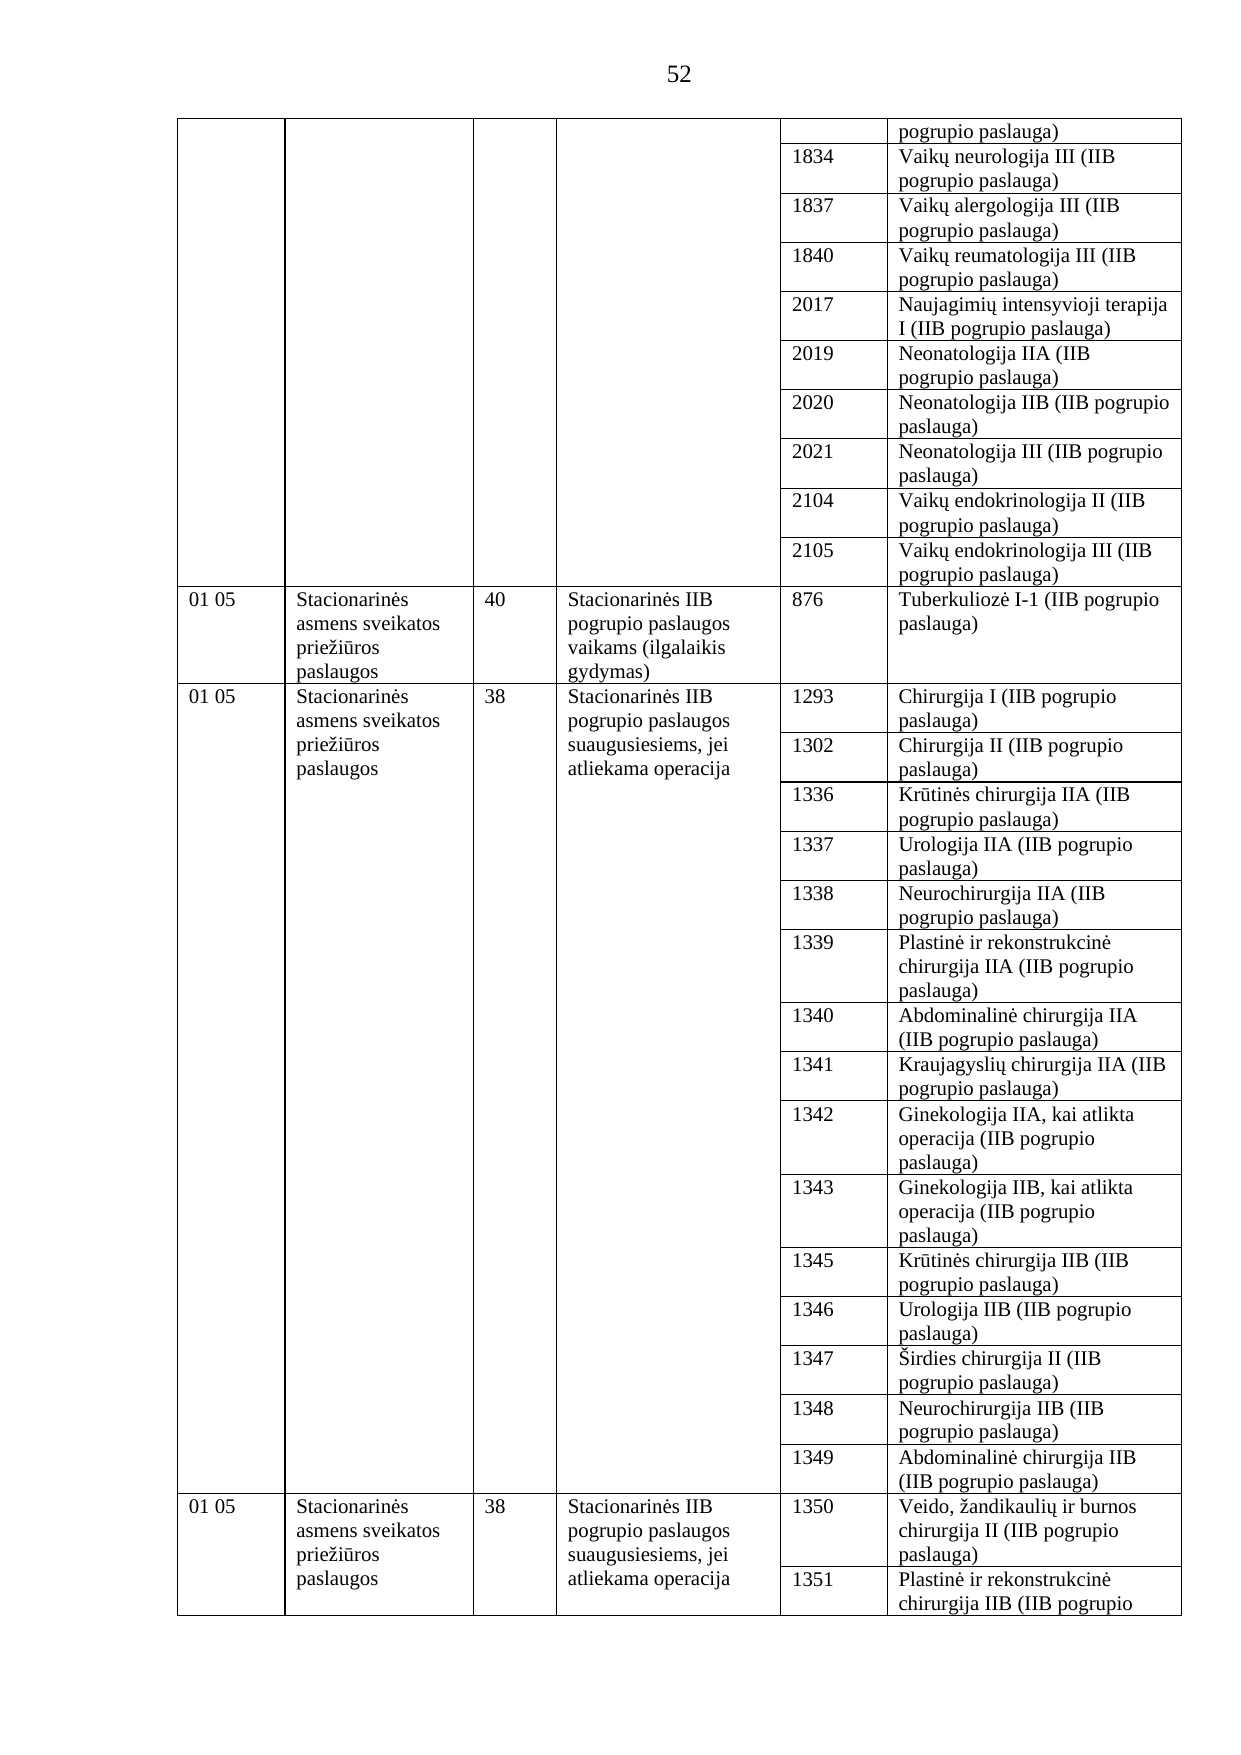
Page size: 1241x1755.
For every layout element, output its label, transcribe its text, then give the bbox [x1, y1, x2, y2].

table_cell Neonatologija III (IIB pogrupio paslauga) [888, 439, 1181, 487]
table_cell Stacionarinės IIB pogrupio paslaugos vaikams (ilgalaikis gydymas) [557, 587, 780, 683]
table_cell Abdominalinė chirurgija IIB (IIB pogrupio paslauga) [888, 1445, 1181, 1493]
table_cell 01 05 [178, 1494, 284, 1615]
table_cell Urologija IIA (IIB pogrupio paslauga) [888, 832, 1181, 880]
table_cell [178, 119, 284, 586]
table_cell 38 [474, 1494, 556, 1615]
table_cell 1337 [781, 832, 887, 880]
table_cell Abdominalinė chirurgija IIA (IIB pogrupio paslauga) [888, 1003, 1181, 1051]
table_cell Kraujagyslių chirurgija IIA (IIB pogrupio paslauga) [888, 1052, 1181, 1100]
table_cell Širdies chirurgija II (IIB pogrupio paslauga) [888, 1346, 1181, 1394]
table_cell 1339 [781, 930, 887, 1002]
table_cell 2020 [781, 390, 887, 438]
table_cell Stacionarinės IIB pogrupio paslaugos suaugusiesiems, jei atliekama operacija [557, 1494, 780, 1615]
table_cell Vaikų neurologija III (IIB pogrupio paslauga) [888, 144, 1181, 192]
table_cell 1343 [781, 1175, 887, 1247]
table_cell 2104 [781, 489, 887, 537]
table_cell 1347 [781, 1346, 887, 1394]
table_cell Krūtinės chirurgija IIA (IIB pogrupio paslauga) [888, 783, 1181, 831]
table_cell Veido, žandikaulių ir burnos chirurgija II (IIB pogrupio paslauga) [888, 1494, 1181, 1566]
table_cell Ginekologija IIA, kai atlikta operacija (IIB pogrupio paslauga) [888, 1101, 1181, 1174]
table_cell 2017 [781, 292, 887, 340]
table_cell Plastinė ir rekonstrukcinė chirurgija IIB (IIB pogrupio [888, 1567, 1181, 1615]
table_cell 1837 [781, 194, 887, 242]
table_cell 1342 [781, 1101, 887, 1174]
table_cell 1341 [781, 1052, 887, 1100]
table_cell 1338 [781, 881, 887, 929]
table_cell Stacionarinės asmens sveikatos priežiūros paslaugos [286, 684, 473, 1493]
table_cell Vaikų endokrinologija III (IIB pogrupio paslauga) [888, 538, 1181, 586]
table_cell pogrupio paslauga) [888, 119, 1181, 143]
table_cell 1348 [781, 1395, 887, 1443]
table_cell 1302 [781, 733, 887, 781]
table_cell 1834 [781, 144, 887, 192]
table_cell 1346 [781, 1297, 887, 1345]
table_cell Krūtinės chirurgija IIB (IIB pogrupio paslauga) [888, 1248, 1181, 1296]
table_cell Plastinė ir rekonstrukcinė chirurgija IIA (IIB pogrupio paslauga) [888, 930, 1181, 1002]
table_cell Neurochirurgija IIA (IIB pogrupio paslauga) [888, 881, 1181, 929]
table_cell [557, 119, 780, 586]
table_cell Vaikų reumatologija III (IIB pogrupio paslauga) [888, 243, 1181, 291]
table_cell Naujagimių intensyvioji terapija I (IIB pogrupio paslauga) [888, 292, 1181, 340]
table_cell 2019 [781, 341, 887, 389]
table_cell 40 [474, 587, 556, 683]
table_cell 01 05 [178, 587, 284, 683]
table_cell Chirurgija I (IIB pogrupio paslauga) [888, 684, 1181, 732]
table_cell Tuberkuliozė I-1 (IIB pogrupio paslauga) [888, 587, 1181, 683]
table_cell [474, 119, 556, 586]
table_cell 1345 [781, 1248, 887, 1296]
table_cell Chirurgija II (IIB pogrupio paslauga) [888, 733, 1181, 781]
table_cell Stacionarinės asmens sveikatos priežiūros paslaugos [286, 1494, 473, 1615]
table_cell 1340 [781, 1003, 887, 1051]
table_cell 01 05 [178, 684, 284, 1493]
table_cell 38 [474, 684, 556, 1493]
table_cell [781, 119, 887, 143]
table_cell 1349 [781, 1445, 887, 1493]
table_cell Neurochirurgija IIB (IIB pogrupio paslauga) [888, 1395, 1181, 1443]
table_cell Ginekologija IIB, kai atlikta operacija (IIB pogrupio paslauga) [888, 1175, 1181, 1247]
table_cell 1351 [781, 1567, 887, 1615]
table_cell 2105 [781, 538, 887, 586]
table_cell Stacionarinės IIB pogrupio paslaugos suaugusiesiems, jei atliekama operacija [557, 684, 780, 1493]
table_cell [286, 119, 473, 586]
table_cell 876 [781, 587, 887, 683]
table_cell 1336 [781, 783, 887, 831]
table_cell 1350 [781, 1494, 887, 1566]
table_cell 1840 [781, 243, 887, 291]
table_cell Stacionarinės asmens sveikatos priežiūros paslaugos [286, 587, 473, 683]
table_cell Neonatologija IIB (IIB pogrupio paslauga) [888, 390, 1181, 438]
table_cell Neonatologija IIA (IIB pogrupio paslauga) [888, 341, 1181, 389]
table_cell 2021 [781, 439, 887, 487]
table_cell Vaikų alergologija III (IIB pogrupio paslauga) [888, 194, 1181, 242]
table_cell Urologija IIB (IIB pogrupio paslauga) [888, 1297, 1181, 1345]
table_cell Vaikų endokrinologija II (IIB pogrupio paslauga) [888, 489, 1181, 537]
table_cell 1293 [781, 684, 887, 732]
